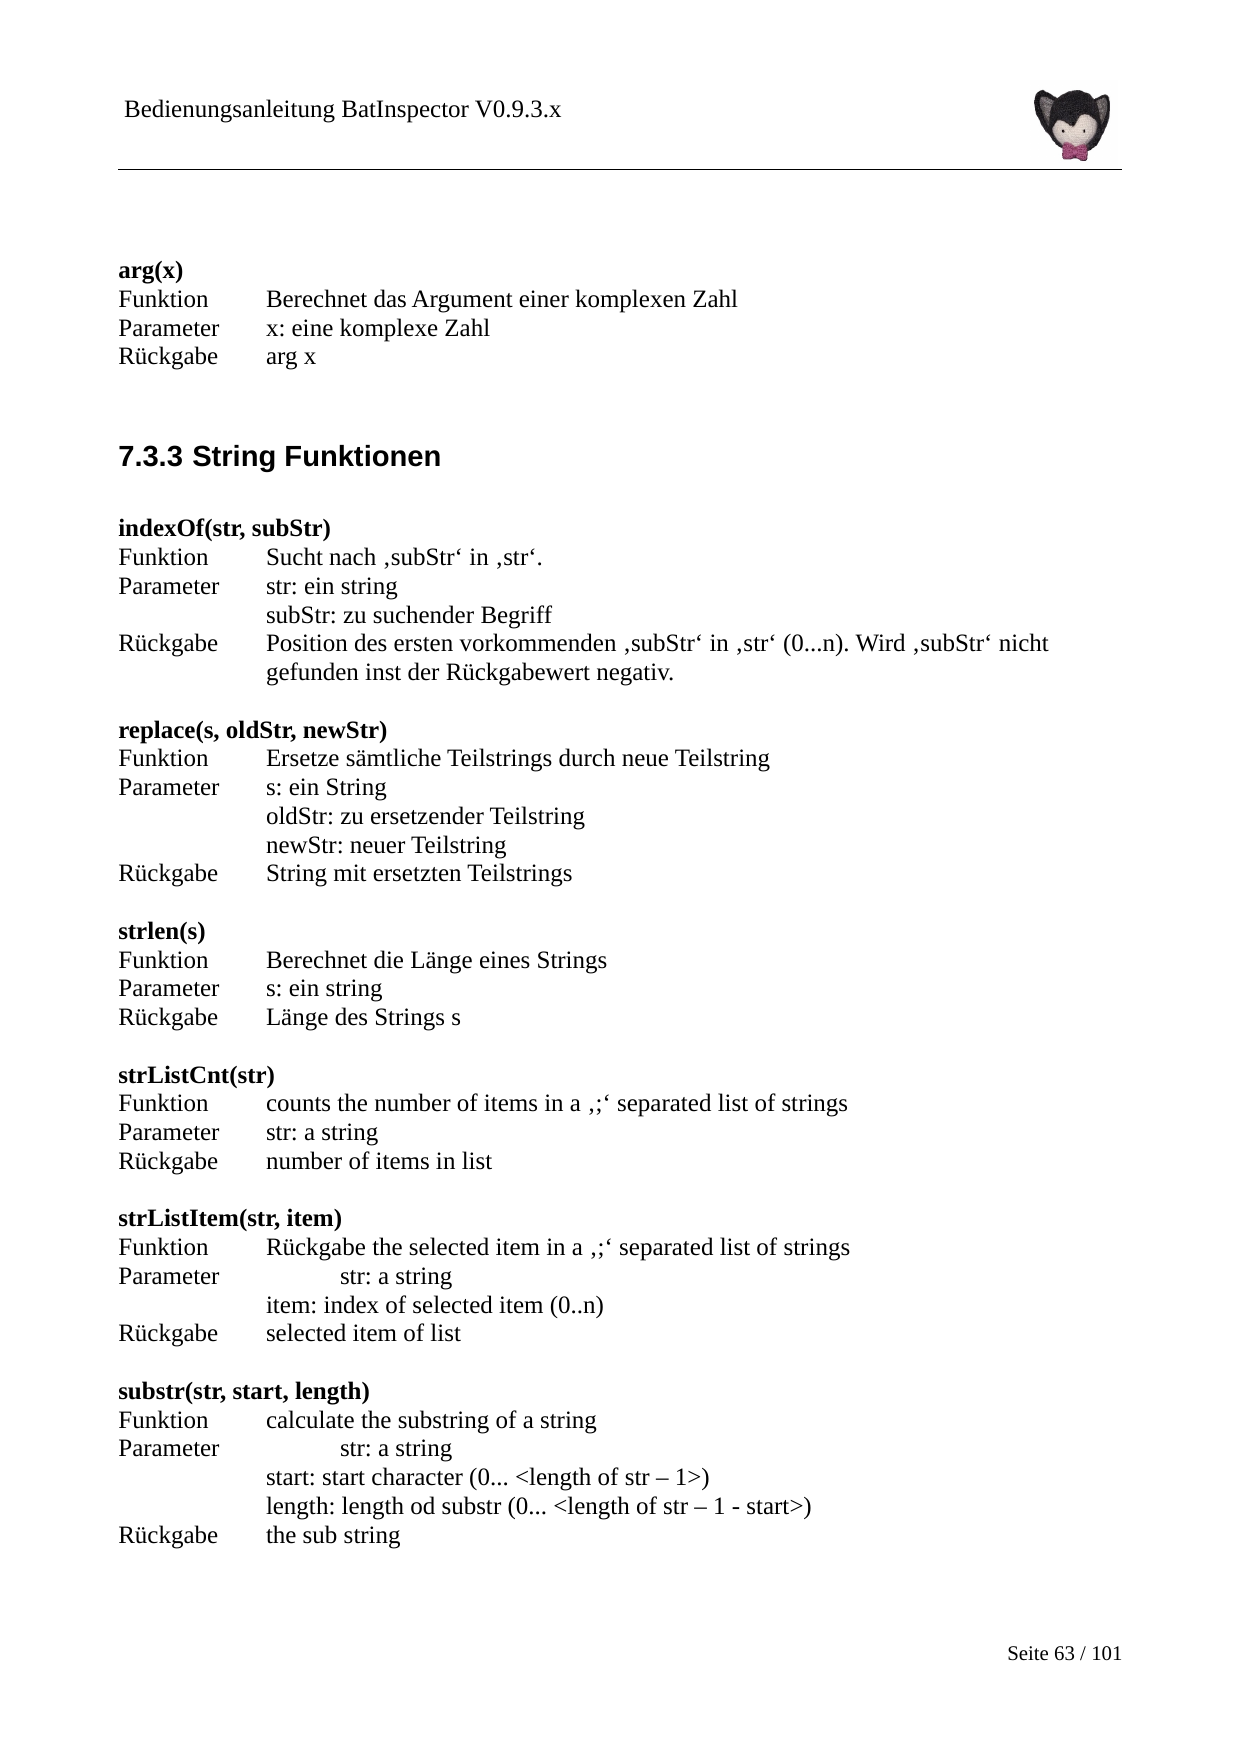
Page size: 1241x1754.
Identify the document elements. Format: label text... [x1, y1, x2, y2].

text Parameter str: a string item: index of selected item (0..n) Rückgabe selected item of list [118, 1261, 1122, 1347]
text replace(s, oldStr, newStr) [118, 715, 1122, 743]
picture [1030, 80, 1119, 169]
text strlen(s) [118, 916, 1122, 945]
text Funktion calculate the substring of a string [118, 1405, 1122, 1433]
text Rückgabe String mit ersetzten Teilstrings [118, 858, 1122, 887]
text Funktion Rückgabe the selected item in a ‚;‘ separated list of strings [118, 1232, 1122, 1261]
text Funktion Berechnet das Argument einer komplexen Zahl [118, 284, 1122, 313]
text substr(str, start, length) [118, 1376, 1122, 1405]
text strListItem(str, item) [118, 1203, 1122, 1232]
text Rückgabe Länge des Strings s [118, 1002, 1122, 1031]
text Funktion Sucht nach ‚subStr‘ in ‚str‘. [118, 542, 1122, 571]
text Funktion Berechnet die Länge eines Strings [118, 945, 1122, 973]
text Parameter str: ein string subStr: zu suchender Begriff [118, 571, 1122, 628]
text Rückgabe arg x [118, 341, 1122, 370]
text strListCnt(str) [118, 1060, 1122, 1088]
text Parameter s: ein String oldStr: zu ersetzender Teilstring [118, 772, 1122, 830]
text arg(x) [118, 255, 1122, 284]
subtitle String Funktionen [118, 439, 1122, 472]
text Funktion counts the number of items in a ‚;‘ separated list of strings [118, 1088, 1122, 1117]
text newStr: neuer Teilstring [118, 830, 1122, 858]
text indexOf(str, subStr) [118, 513, 1122, 542]
text Parameter str: a string Rückgabe number of items in list [118, 1117, 1122, 1175]
text Rückgabe Position des ersten vorkommenden ‚subStr‘ in ‚str‘ (0...n). Wird ‚subStr‘ nicht gefunden inst der Rückgabewert negativ. [118, 628, 1122, 686]
text Parameter s: ein string [118, 973, 1122, 1002]
text Funktion Ersetze sämtliche Teilstrings durch neue Teilstring [118, 743, 1122, 772]
text Parameter str: a string start: start character (0... <length of str – 1>) length: length od substr (0... <length of str – 1 - start>) [118, 1433, 1122, 1520]
text Parameter x: eine komplexe Zahl [118, 313, 1122, 341]
text Rückgabe the sub string [118, 1520, 1122, 1548]
